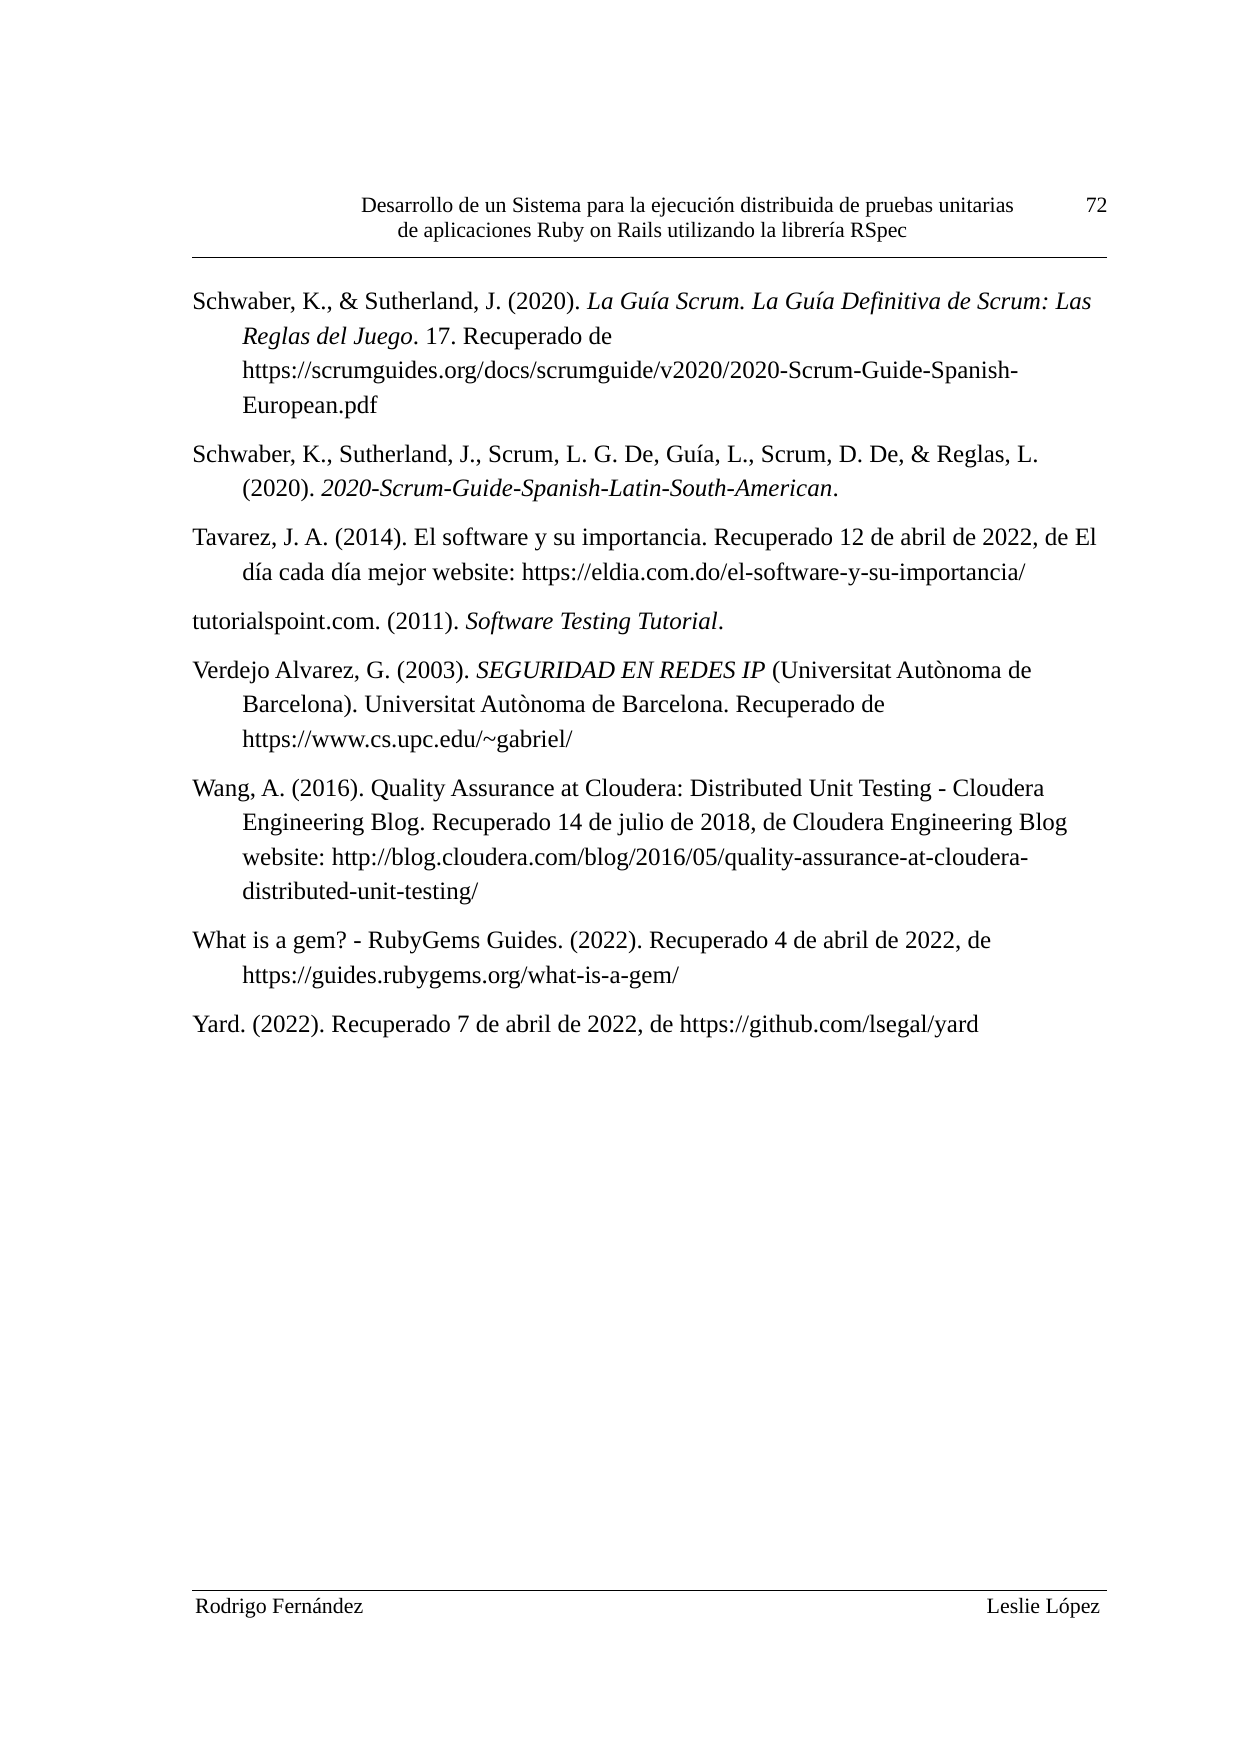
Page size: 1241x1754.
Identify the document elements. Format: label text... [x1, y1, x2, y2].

text Tavarez, J. A. (2014). El software y su importancia. Recuperado 12 de abril de 2022, de El día cada día mejor website: https://eldia.com.do/el-software-y-su-importancia/ [192, 522, 1107, 586]
text tutorialspoint.com. (2011). Software Testing Tutorial. [192, 606, 1107, 635]
text Wang, A. (2016). Quality Assurance at Cloudera: Distributed Unit Testing - Cloudera Engineering Blog. Recuperado 14 de julio de 2018, de Cloudera Engineering Blog website: http://blog.cloudera.com/blog/2016/05/quality-assurance-at-cloudera-distributed-unit-testing/ [192, 773, 1107, 905]
text Yard. (2022). Recuperado 7 de abril de 2022, de https://github.com/lsegal/yard [192, 1009, 1107, 1038]
text Verdejo Alvarez, G. (2003). SEGURIDAD EN REDES IP (Universitat Autònoma de Barcelona). Universitat Autònoma de Barcelona. Recuperado de https://www.cs.upc.edu/~gabriel/ [192, 655, 1107, 753]
text What is a gem? - RubyGems Guides. (2022). Recuperado 4 de abril de 2022, de https://guides.rubygems.org/what-is-a-gem/ [192, 926, 1107, 989]
text Schwaber, K., Sutherland, J., Scrum, L. G. De, Guía, L., Scrum, D. De, & Reglas, L. (2020). 2020-Scrum-Guide-Spanish-Latin-South-American. [192, 439, 1107, 502]
text Schwaber, K., & Sutherland, J. (2020). La Guía Scrum. La Guía Definitiva de Scrum: Las Reglas del Juego. 17. Recuperado de https://scrumguides.org/docs/scrumguide/v2020/2020-Scrum-Guide-Spanish-European.pdf [192, 286, 1107, 418]
